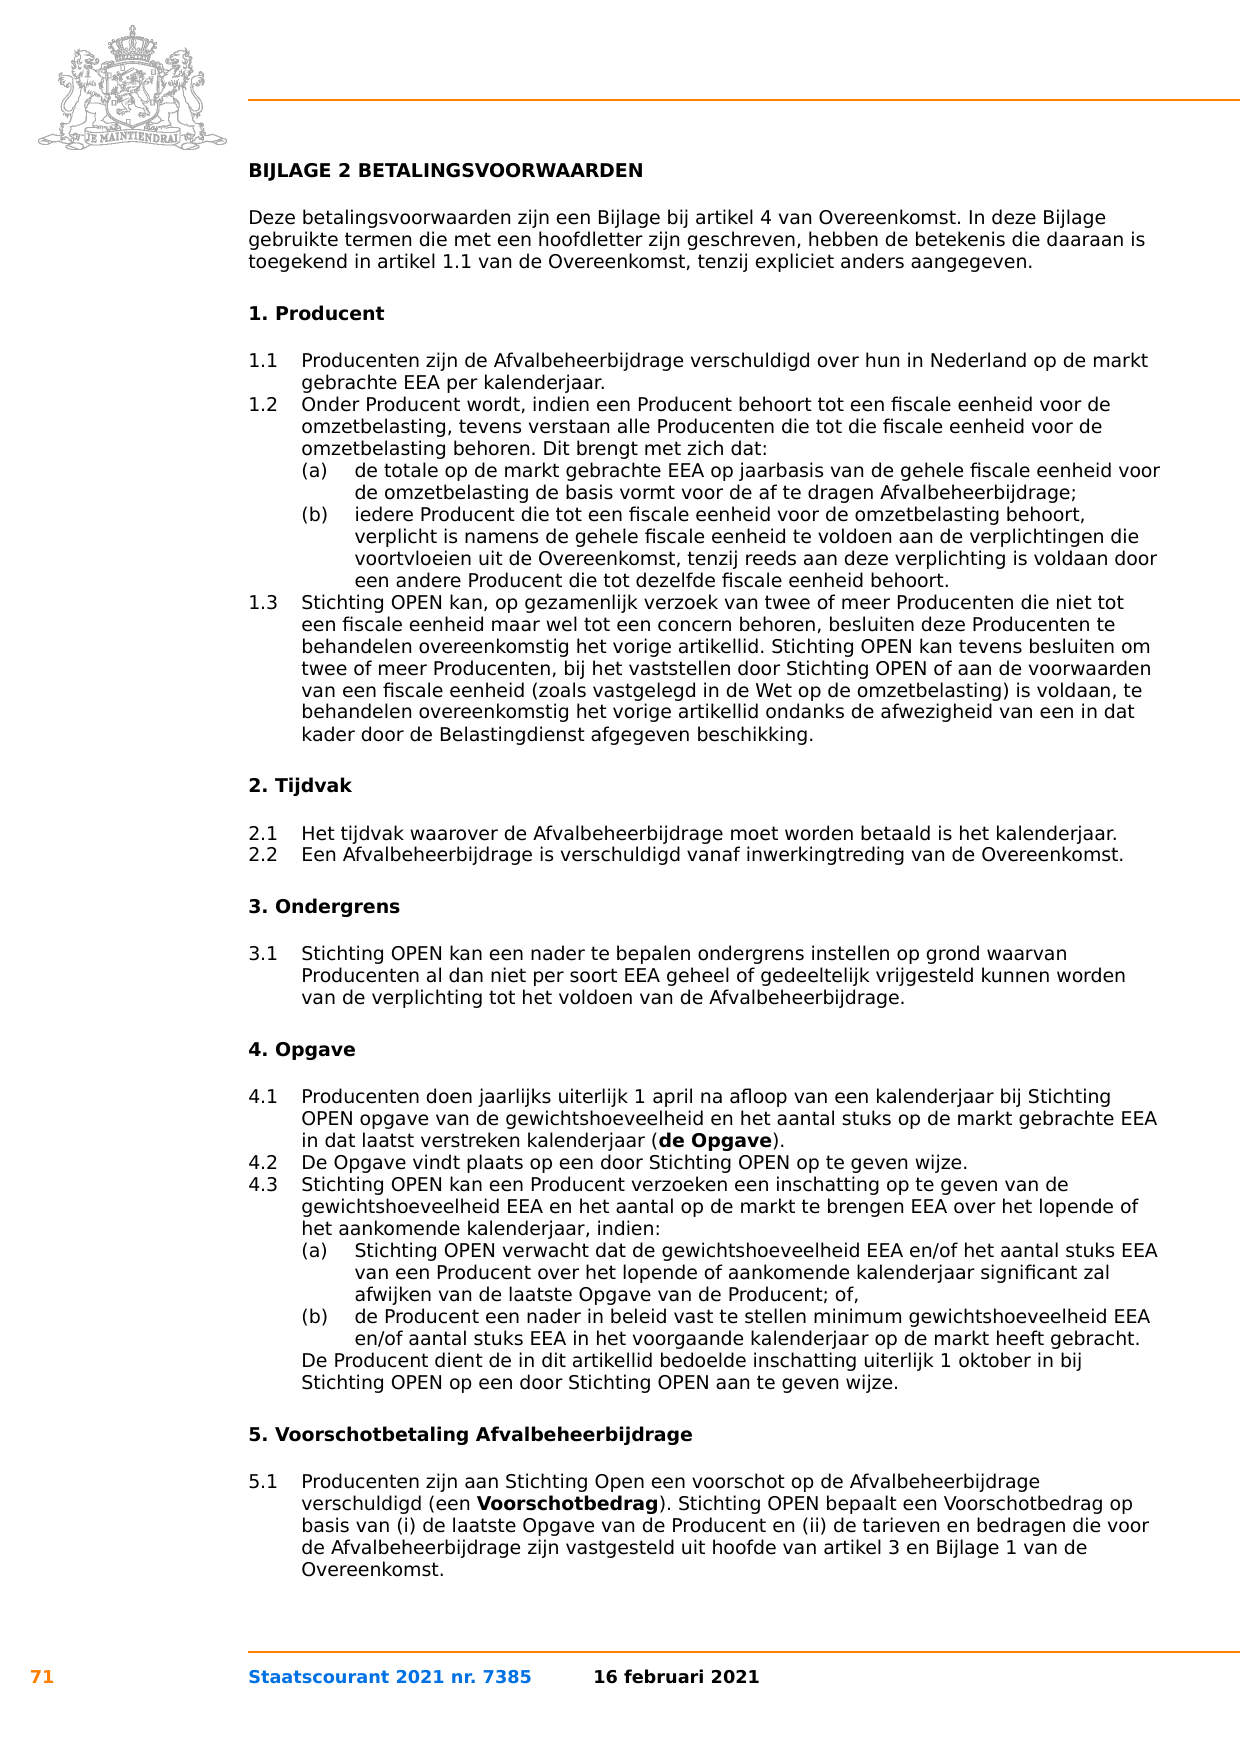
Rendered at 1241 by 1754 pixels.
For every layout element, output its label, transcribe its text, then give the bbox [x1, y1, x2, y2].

text De Producent dient de in dit artikellid bedoelde inschatting uiterlijk 1 oktober in bij Stichting OPEN op een door Stichting OPEN aan te geven wijze. [301, 1350, 1163, 1394]
text 2.1 Het tijdvak waarover de Afvalbeheerbijdrage moet worden betaald is het kalenderjaar. [248, 822, 1163, 844]
subtitle 5. Voorschotbetaling Afvalbeheerbijdrage [248, 1424, 1163, 1446]
text 1.1 Producenten zijn de Afvalbeheerbijdrage verschuldigd over hun in Nederland op de markt gebrachte EEA per kalenderjaar. [248, 350, 1163, 394]
text 4.2 De Opgave vindt plaats op een door Stichting OPEN op te geven wijze. [248, 1152, 1163, 1174]
text Deze betalingsvoorwaarden zijn een Bijlage bij artikel 4 van Overeenkomst. In deze Bijlage gebruikte termen die met een hoofdletter zijn geschreven, hebben de betekenis die daaraan is toegekend in artikel 1.1 van de Overeenkomst, tenzij expliciet anders aangegeven. [248, 207, 1163, 273]
text 1.3 Stichting OPEN kan, op gezamenlijk verzoek van twee of meer Producenten die niet tot een fiscale eenheid maar wel tot een concern behoren, besluiten deze Producenten te behandelen overeenkomstig het vorige artikellid. Stichting OPEN kan tevens besluiten om twee of meer Producenten, bij het vaststellen door Stichting OPEN of aan de voorwaarden van een fiscale eenheid (zoals vastgelegd in de Wet op de omzetbelasting) is voldaan, te behandelen overeenkomstig het vorige artikellid ondanks de afwezigheid van een in dat kader door de Belastingdienst afgegeven beschikking. [248, 592, 1163, 745]
text (b) iedere Producent die tot een fiscale eenheid voor de omzetbelasting behoort, verplicht is namens de gehele fiscale eenheid te voldoen aan de verplichtingen die voortvloeien uit de Overeenkomst, tenzij reeds aan deze verplichting is voldaan door een andere Producent die tot dezelfde fiscale eenheid behoort. [301, 504, 1163, 592]
text (a) Stichting OPEN verwacht dat de gewichtshoeveelheid EEA en/of het aantal stuks EEA van een Producent over het lopende of aankomende kalenderjaar significant zal afwijken van de laatste Opgave van de Producent; of, [301, 1240, 1163, 1306]
subtitle BIJLAGE 2 BETALINGSVOORWAARDEN [248, 160, 1163, 182]
picture [38, 25, 227, 150]
subtitle 4. Opgave [248, 1039, 1163, 1061]
text 3.1 Stichting OPEN kan een nader te bepalen ondergrens instellen op grond waarvan Producenten al dan niet per soort EEA geheel of gedeeltelijk vrijgesteld kunnen worden van de verplichting tot het voldoen van de Afvalbeheerbijdrage. [248, 943, 1163, 1009]
text (b) de Producent een nader in beleid vast te stellen minimum gewichtshoeveelheid EEA en/of aantal stuks EEA in het voorgaande kalenderjaar op de markt heeft gebracht. [301, 1306, 1163, 1350]
text (a) de totale op de markt gebrachte EEA op jaarbasis van de gehele fiscale eenheid voor de omzetbelasting de basis vormt voor de af te dragen Afvalbeheerbijdrage; [301, 460, 1163, 504]
subtitle 2. Tijdvak [248, 775, 1163, 797]
text 2.2 Een Afvalbeheerbijdrage is verschuldigd vanaf inwerkingtreding van de Overeenkomst. [248, 844, 1163, 866]
subtitle 1. Producent [248, 303, 1163, 325]
text 5.1 Producenten zijn aan Stichting Open een voorschot op de Afvalbeheerbijdrage verschuldigd (een Voorschotbedrag). Stichting OPEN bepaalt een Voorschotbedrag op basis van (i) de laatste Opgave van de Producent en (ii) de tarieven en bedragen die voor de Afvalbeheerbijdrage zijn vastgesteld uit hoofde van artikel 3 en Bijlage 1 van de Overeenkomst. [248, 1471, 1163, 1581]
text 4.3 Stichting OPEN kan een Producent verzoeken een inschatting op te geven van de gewichtshoeveelheid EEA en het aantal op de markt te brengen EEA over het lopende of het aankomende kalenderjaar, indien: [248, 1174, 1163, 1240]
subtitle 3. Ondergrens [248, 896, 1163, 918]
text 4.1 Producenten doen jaarlijks uiterlijk 1 april na afloop van een kalenderjaar bij Stichting OPEN opgave van de gewichtshoeveelheid en het aantal stuks op de markt gebrachte EEA in dat laatst verstreken kalenderjaar (de Opgave). [248, 1086, 1163, 1152]
text 1.2 Onder Producent wordt, indien een Producent behoort tot een fiscale eenheid voor de omzetbelasting, tevens verstaan alle Producenten die tot die fiscale eenheid voor de omzetbelasting behoren. Dit brengt met zich dat: [248, 394, 1163, 460]
